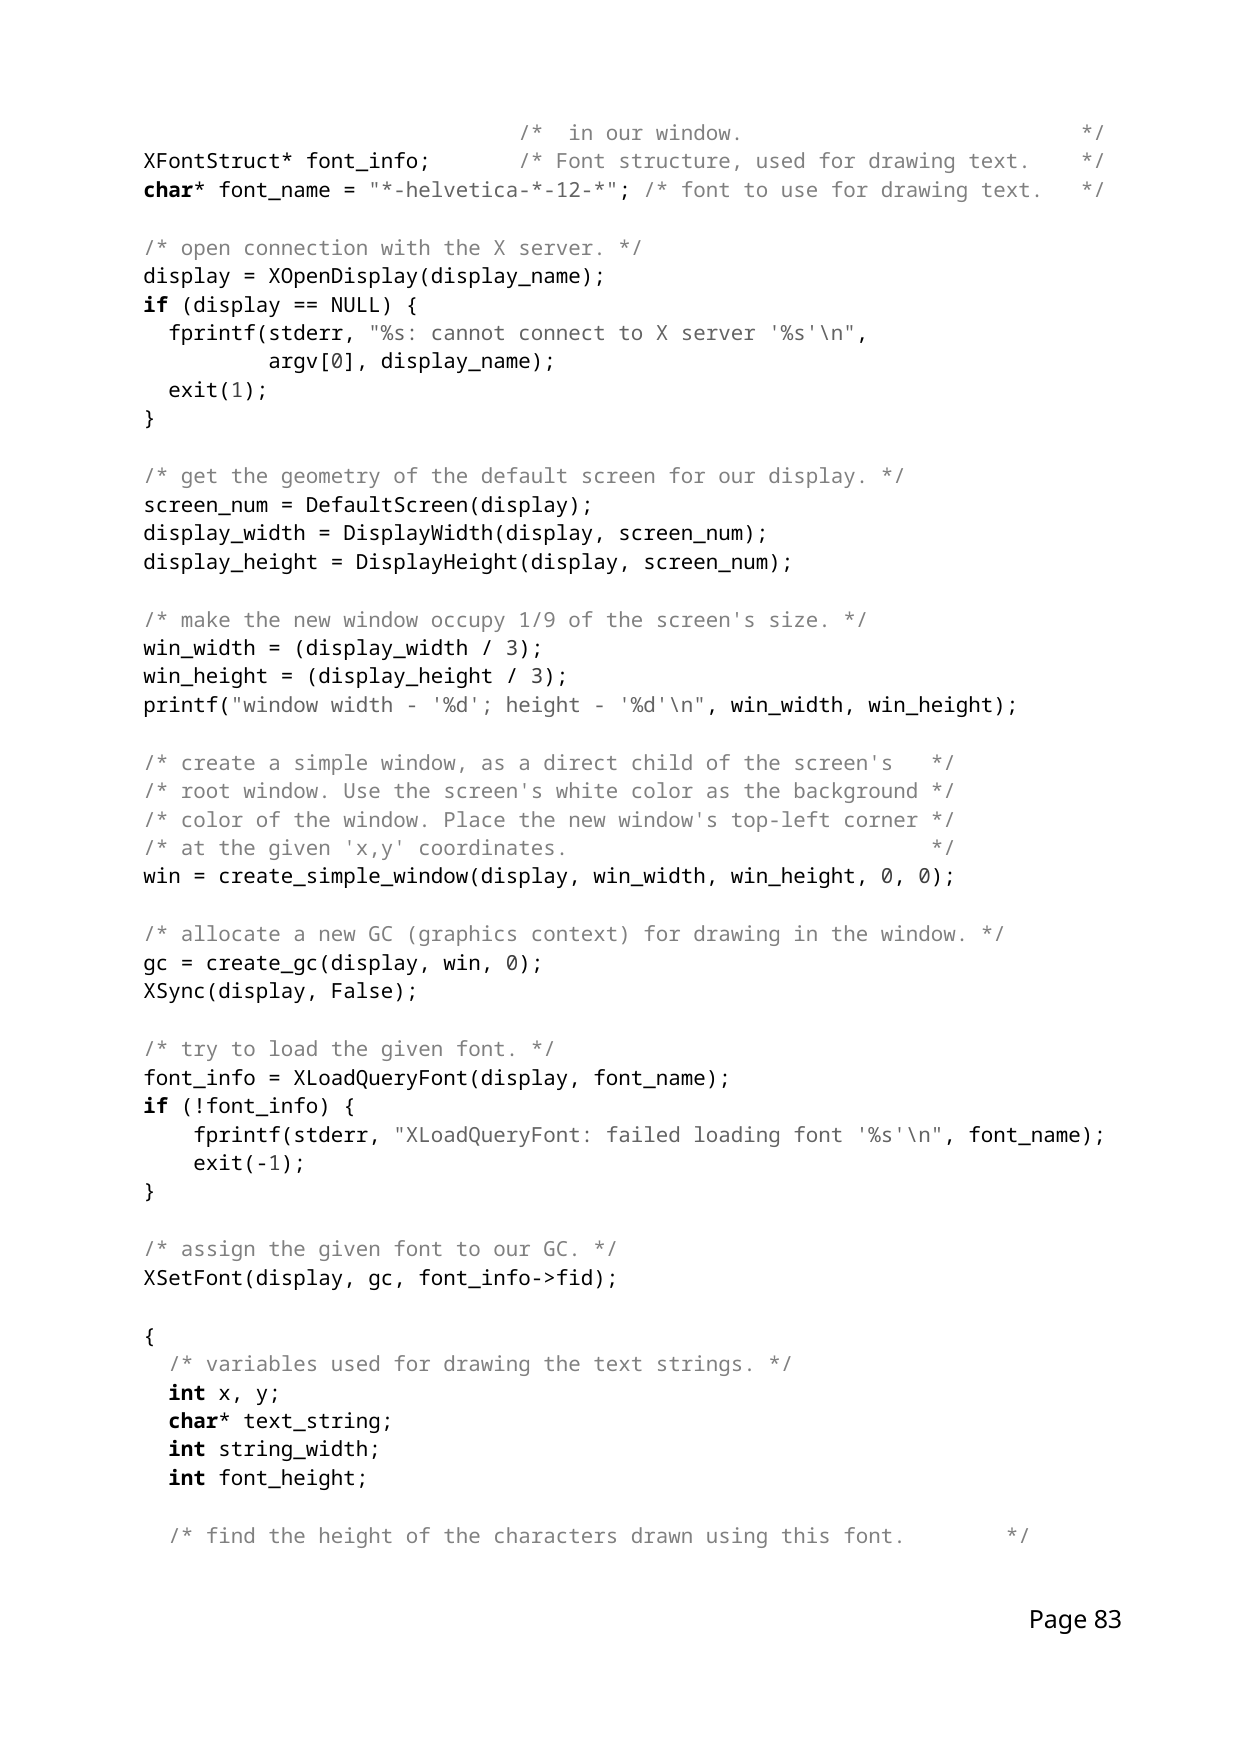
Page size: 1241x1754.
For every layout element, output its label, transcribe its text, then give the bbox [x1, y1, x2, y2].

text /* variables used for drawing the text strings. */ [118, 1349, 1122, 1378]
text /* open connection with the X server. */ [118, 233, 1122, 261]
text /* find the height of the characters drawn using this font. */ [118, 1521, 1122, 1549]
text { [118, 1321, 1122, 1349]
text /* in our window. */ [118, 118, 1122, 147]
text /* make the new window occupy 1/9 of the screen's size. */ [118, 605, 1122, 633]
text gc = create_gc(display, win, 0); [118, 948, 1122, 976]
text /* create a simple window, as a direct child of the screen's */ [118, 748, 1122, 776]
text win_width = (display_width / 3); [118, 633, 1122, 662]
text /* get the geometry of the default screen for our display. */ [118, 461, 1122, 490]
text exit(1); [118, 375, 1122, 403]
text /* allocate a new GC (graphics context) for drawing in the window. */ [118, 919, 1122, 948]
text XSync(display, False); [118, 976, 1122, 1005]
text win_height = (display_height / 3); [118, 662, 1122, 690]
text fprintf(stderr, "XLoadQueryFont: failed loading font '%s'\n", font_name); [118, 1120, 1122, 1148]
text XSetFont(display, gc, font_info->fid); [118, 1263, 1122, 1291]
text /* root window. Use the screen's white color as the background */ [118, 776, 1122, 805]
text display_height = DisplayHeight(display, screen_num); [118, 547, 1122, 575]
text /* color of the window. Place the new window's top-left corner */ [118, 805, 1122, 833]
text } [118, 1177, 1122, 1205]
text /* at the given 'x,y' coordinates. */ [118, 833, 1122, 862]
text char* text_string; [118, 1406, 1122, 1434]
text font_info = XLoadQueryFont(display, font_name); [118, 1063, 1122, 1091]
text if (display == NULL) { [118, 290, 1122, 318]
text /* assign the given font to our GC. */ [118, 1234, 1122, 1263]
text display_width = DisplayWidth(display, screen_num); [118, 518, 1122, 547]
text fprintf(stderr, "%s: cannot connect to X server '%s'\n", [118, 318, 1122, 347]
text printf("window width - '%d'; height - '%d'\n", win_width, win_height); [118, 690, 1122, 718]
text int string_width; [118, 1434, 1122, 1463]
text /* try to load the given font. */ [118, 1034, 1122, 1063]
text if (!font_info) { [118, 1091, 1122, 1120]
text argv[0], display_name); [118, 347, 1122, 375]
text char* font_name = "*-helvetica-*-12-*"; /* font to use for drawing text. */ [118, 175, 1122, 203]
text screen_num = DefaultScreen(display); [118, 490, 1122, 518]
text exit(-1); [118, 1148, 1122, 1177]
text } [118, 403, 1122, 432]
text win = create_simple_window(display, win_width, win_height, 0, 0); [118, 862, 1122, 890]
text XFontStruct* font_info; /* Font structure, used for drawing text. */ [118, 147, 1122, 175]
text int x, y; [118, 1378, 1122, 1406]
text int font_height; [118, 1463, 1122, 1491]
text display = XOpenDisplay(display_name); [118, 261, 1122, 290]
